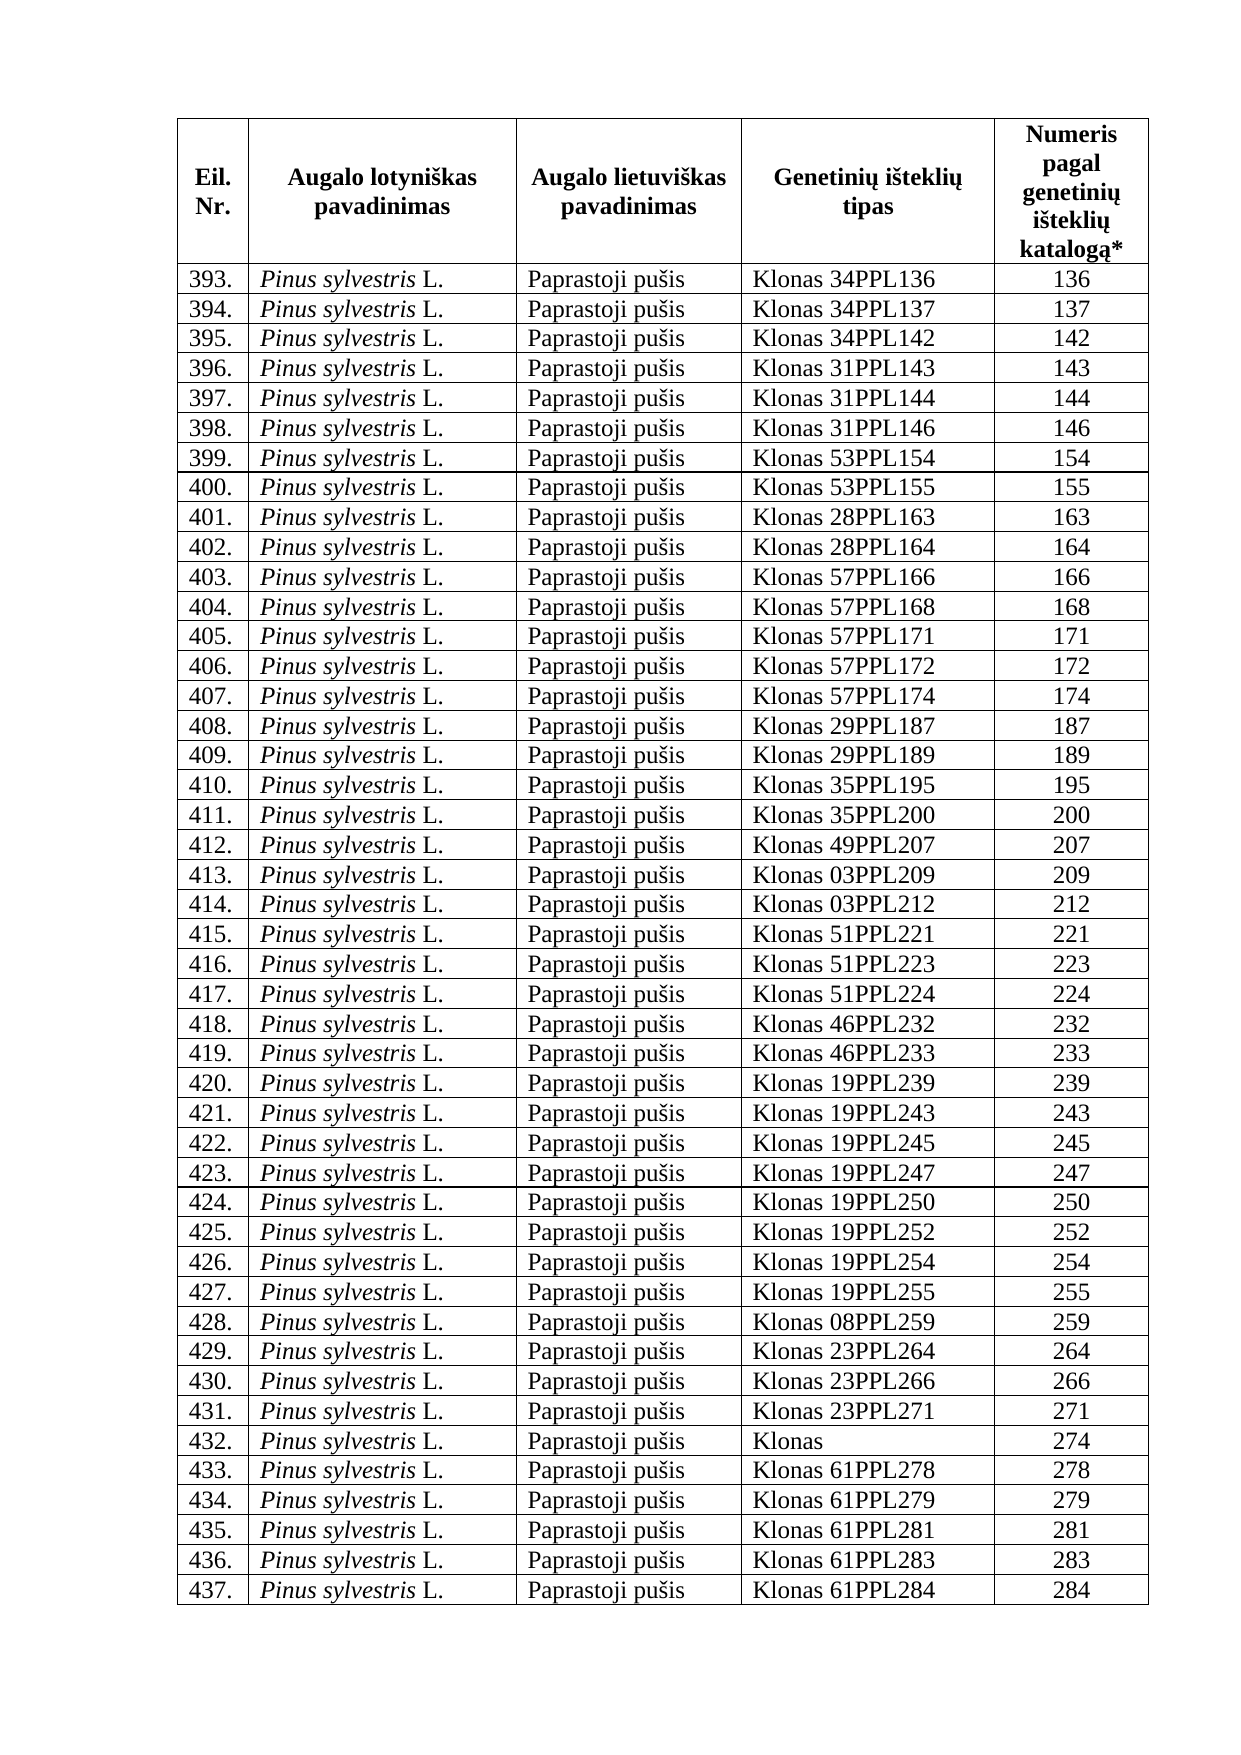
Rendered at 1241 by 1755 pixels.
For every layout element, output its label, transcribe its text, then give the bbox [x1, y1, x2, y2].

table_cell 259 [995, 1307, 1148, 1335]
table_cell 404. [178, 592, 248, 620]
table_cell 436. [178, 1545, 248, 1574]
table_cell 420. [178, 1068, 248, 1097]
table_cell Klonas 19PPL247 [742, 1158, 994, 1186]
table_cell Paprastoji pušis [517, 830, 741, 859]
table_cell Pinus sylvestris L. [249, 1098, 516, 1127]
table_cell Pinus sylvestris L. [249, 562, 516, 591]
table_cell 428. [178, 1307, 248, 1335]
table_cell Paprastoji pušis [517, 681, 741, 710]
table_cell 136 [995, 264, 1148, 293]
table_cell Pinus sylvestris L. [249, 860, 516, 888]
table_cell 274 [995, 1426, 1148, 1454]
table_cell Pinus sylvestris L. [249, 502, 516, 531]
table_cell Pinus sylvestris L. [249, 324, 516, 352]
table_cell 142 [995, 324, 1148, 352]
table_cell Pinus sylvestris L. [249, 919, 516, 948]
table_cell Pinus sylvestris L. [249, 770, 516, 799]
table_cell 394. [178, 294, 248, 322]
table_cell Klonas 19PPL239 [742, 1068, 994, 1097]
table_cell Klonas 23PPL266 [742, 1366, 994, 1395]
table_cell 415. [178, 919, 248, 948]
table_cell 424. [178, 1188, 248, 1216]
table_cell Klonas 49PPL207 [742, 830, 994, 859]
table_cell Pinus sylvestris L. [249, 264, 516, 293]
table_cell 429. [178, 1336, 248, 1365]
table_header Eil. Nr. [178, 119, 248, 263]
table_cell Klonas 29PPL187 [742, 711, 994, 739]
table_cell 233 [995, 1039, 1148, 1067]
table_cell Paprastoji pušis [517, 1515, 741, 1544]
table_cell 393. [178, 264, 248, 293]
table_cell 403. [178, 562, 248, 591]
table_cell Paprastoji pušis [517, 1485, 741, 1514]
table_cell 172 [995, 651, 1148, 680]
table_cell 174 [995, 681, 1148, 710]
table_cell 399. [178, 443, 248, 471]
table_cell 422. [178, 1128, 248, 1157]
table_cell Pinus sylvestris L. [249, 890, 516, 918]
table_cell 425. [178, 1217, 248, 1246]
table_cell 432. [178, 1426, 248, 1454]
table_cell Pinus sylvestris L. [249, 1336, 516, 1365]
table_cell 187 [995, 711, 1148, 739]
table_cell Paprastoji pušis [517, 383, 741, 412]
table_cell 271 [995, 1396, 1148, 1425]
table_cell 266 [995, 1366, 1148, 1395]
table_cell Paprastoji pušis [517, 1039, 741, 1067]
table_cell 163 [995, 502, 1148, 531]
table_cell 410. [178, 770, 248, 799]
table_cell 416. [178, 949, 248, 978]
table_cell Paprastoji pušis [517, 800, 741, 829]
table_cell 155 [995, 473, 1148, 501]
table_cell Klonas 61PPL281 [742, 1515, 994, 1544]
table_cell 405. [178, 621, 248, 650]
table_cell 146 [995, 413, 1148, 442]
table_cell Paprastoji pušis [517, 1426, 741, 1454]
table_cell Pinus sylvestris L. [249, 1485, 516, 1514]
table_cell Klonas 57PPL172 [742, 651, 994, 680]
table_cell Paprastoji pušis [517, 473, 741, 501]
table_cell Klonas 51PPL221 [742, 919, 994, 948]
table_cell Paprastoji pušis [517, 1366, 741, 1395]
table_cell Klonas 51PPL223 [742, 949, 994, 978]
table_header Numeris pagal genetinių išteklių katalogą* [995, 119, 1148, 263]
table_cell Paprastoji pušis [517, 1396, 741, 1425]
table_cell Paprastoji pušis [517, 1575, 741, 1603]
table_cell Pinus sylvestris L. [249, 1307, 516, 1335]
table_cell 252 [995, 1217, 1148, 1246]
table_cell Pinus sylvestris L. [249, 1515, 516, 1544]
table_cell Pinus sylvestris L. [249, 1545, 516, 1574]
table_cell Pinus sylvestris L. [249, 473, 516, 501]
table_cell 398. [178, 413, 248, 442]
table_cell Klonas 03PPL209 [742, 860, 994, 888]
table_cell Klonas 51PPL224 [742, 979, 994, 1008]
table_cell Paprastoji pušis [517, 651, 741, 680]
table_cell 283 [995, 1545, 1148, 1574]
table_cell Paprastoji pušis [517, 1217, 741, 1246]
table_cell Pinus sylvestris L. [249, 532, 516, 561]
table_cell Klonas 57PPL168 [742, 592, 994, 620]
table_cell Klonas 57PPL174 [742, 681, 994, 710]
table_cell 200 [995, 800, 1148, 829]
table_cell Paprastoji pušis [517, 294, 741, 322]
table_cell Paprastoji pušis [517, 1098, 741, 1127]
table_cell Pinus sylvestris L. [249, 651, 516, 680]
table_header Augalo lotyniškas pavadinimas [249, 119, 516, 263]
table_cell Klonas 34PPL136 [742, 264, 994, 293]
table_cell Paprastoji pušis [517, 592, 741, 620]
table_cell 239 [995, 1068, 1148, 1097]
table_cell Klonas 31PPL143 [742, 353, 994, 382]
table_cell Paprastoji pušis [517, 770, 741, 799]
table_cell Klonas 19PPL243 [742, 1098, 994, 1127]
table_cell Klonas 35PPL195 [742, 770, 994, 799]
table_header Augalo lietuviškas pavadinimas [517, 119, 741, 263]
table_cell Klonas [742, 1426, 994, 1454]
table_cell 433. [178, 1456, 248, 1484]
table_cell Pinus sylvestris L. [249, 1575, 516, 1603]
table_cell 245 [995, 1128, 1148, 1157]
table_cell Pinus sylvestris L. [249, 681, 516, 710]
table_cell Klonas 31PPL144 [742, 383, 994, 412]
table_cell Pinus sylvestris L. [249, 800, 516, 829]
table_cell Klonas 35PPL200 [742, 800, 994, 829]
table_cell 278 [995, 1456, 1148, 1484]
table_cell Pinus sylvestris L. [249, 741, 516, 769]
table_cell Pinus sylvestris L. [249, 1277, 516, 1306]
table_cell Paprastoji pušis [517, 890, 741, 918]
table_cell Paprastoji pušis [517, 413, 741, 442]
table_cell Paprastoji pušis [517, 264, 741, 293]
table_cell Paprastoji pušis [517, 1009, 741, 1037]
table_cell 402. [178, 532, 248, 561]
table_cell Pinus sylvestris L. [249, 1426, 516, 1454]
table_cell 426. [178, 1247, 248, 1276]
table_cell Paprastoji pušis [517, 860, 741, 888]
table_cell 255 [995, 1277, 1148, 1306]
table_cell Paprastoji pušis [517, 502, 741, 531]
table_cell Paprastoji pušis [517, 532, 741, 561]
table_cell 437. [178, 1575, 248, 1603]
table_cell Pinus sylvestris L. [249, 1039, 516, 1067]
table_cell 154 [995, 443, 1148, 471]
table_cell 221 [995, 919, 1148, 948]
table_cell Paprastoji pušis [517, 353, 741, 382]
table_cell 406. [178, 651, 248, 680]
table_cell 232 [995, 1009, 1148, 1037]
table_cell Pinus sylvestris L. [249, 949, 516, 978]
table_cell 435. [178, 1515, 248, 1544]
table_cell 189 [995, 741, 1148, 769]
table_cell 431. [178, 1396, 248, 1425]
table_cell 427. [178, 1277, 248, 1306]
table_cell Klonas 34PPL142 [742, 324, 994, 352]
table_cell Klonas 29PPL189 [742, 741, 994, 769]
table_cell 413. [178, 860, 248, 888]
table_cell Klonas 61PPL279 [742, 1485, 994, 1514]
table_cell Paprastoji pušis [517, 1128, 741, 1157]
table_cell Paprastoji pušis [517, 1247, 741, 1276]
table_cell 279 [995, 1485, 1148, 1514]
table_cell 264 [995, 1336, 1148, 1365]
table_cell 143 [995, 353, 1148, 382]
table_cell Klonas 28PPL164 [742, 532, 994, 561]
table_cell 407. [178, 681, 248, 710]
table_cell 408. [178, 711, 248, 739]
table_cell Pinus sylvestris L. [249, 1158, 516, 1186]
table_cell 400. [178, 473, 248, 501]
table_cell 195 [995, 770, 1148, 799]
table_cell 254 [995, 1247, 1148, 1276]
table_cell Klonas 53PPL154 [742, 443, 994, 471]
table_cell 418. [178, 1009, 248, 1037]
table_cell Klonas 53PPL155 [742, 473, 994, 501]
table_cell Paprastoji pušis [517, 711, 741, 739]
table_cell Klonas 23PPL271 [742, 1396, 994, 1425]
table_cell Paprastoji pušis [517, 1277, 741, 1306]
table_cell Paprastoji pušis [517, 1307, 741, 1335]
table_cell 164 [995, 532, 1148, 561]
table_cell Paprastoji pušis [517, 1545, 741, 1574]
table_cell Klonas 08PPL259 [742, 1307, 994, 1335]
table_cell 281 [995, 1515, 1148, 1544]
table_cell Klonas 34PPL137 [742, 294, 994, 322]
table_cell Paprastoji pušis [517, 324, 741, 352]
table_cell 144 [995, 383, 1148, 412]
table_cell Pinus sylvestris L. [249, 1456, 516, 1484]
table_cell Paprastoji pušis [517, 621, 741, 650]
table_cell Pinus sylvestris L. [249, 1128, 516, 1157]
table_cell 419. [178, 1039, 248, 1067]
table_cell 423. [178, 1158, 248, 1186]
table_cell 212 [995, 890, 1148, 918]
table_cell 430. [178, 1366, 248, 1395]
table_cell 395. [178, 324, 248, 352]
table_cell Paprastoji pušis [517, 562, 741, 591]
table_cell 207 [995, 830, 1148, 859]
table_header Genetinių išteklių tipas [742, 119, 994, 263]
table_cell 250 [995, 1188, 1148, 1216]
table_cell Klonas 46PPL232 [742, 1009, 994, 1037]
table_cell Pinus sylvestris L. [249, 1068, 516, 1097]
table_cell Klonas 19PPL254 [742, 1247, 994, 1276]
table_cell Pinus sylvestris L. [249, 1396, 516, 1425]
table_cell 409. [178, 741, 248, 769]
table_cell Klonas 19PPL255 [742, 1277, 994, 1306]
table_cell Paprastoji pušis [517, 1068, 741, 1097]
table_cell Paprastoji pušis [517, 443, 741, 471]
table_cell Paprastoji pušis [517, 741, 741, 769]
table_cell Klonas 46PPL233 [742, 1039, 994, 1067]
table_cell 171 [995, 621, 1148, 650]
table_cell 243 [995, 1098, 1148, 1127]
table_cell 284 [995, 1575, 1148, 1603]
table_cell 137 [995, 294, 1148, 322]
table_cell Pinus sylvestris L. [249, 1247, 516, 1276]
table_cell 223 [995, 949, 1148, 978]
table_cell Pinus sylvestris L. [249, 979, 516, 1008]
table_cell Klonas 23PPL264 [742, 1336, 994, 1365]
table_cell 209 [995, 860, 1148, 888]
table_cell 166 [995, 562, 1148, 591]
table_cell Pinus sylvestris L. [249, 830, 516, 859]
table_cell Klonas 19PPL250 [742, 1188, 994, 1216]
table_cell 417. [178, 979, 248, 1008]
table_cell 168 [995, 592, 1148, 620]
table_cell 414. [178, 890, 248, 918]
table_cell 401. [178, 502, 248, 531]
table_cell Pinus sylvestris L. [249, 711, 516, 739]
table_cell Pinus sylvestris L. [249, 1217, 516, 1246]
table_cell Paprastoji pušis [517, 1456, 741, 1484]
table_cell Pinus sylvestris L. [249, 353, 516, 382]
table_cell Klonas 31PPL146 [742, 413, 994, 442]
table_cell Klonas 19PPL245 [742, 1128, 994, 1157]
table_cell 411. [178, 800, 248, 829]
table_cell Klonas 28PPL163 [742, 502, 994, 531]
table_cell 396. [178, 353, 248, 382]
table_cell Pinus sylvestris L. [249, 592, 516, 620]
table_cell 224 [995, 979, 1148, 1008]
table_cell Pinus sylvestris L. [249, 443, 516, 471]
table_cell 412. [178, 830, 248, 859]
table_cell Klonas 61PPL283 [742, 1545, 994, 1574]
table_cell Klonas 57PPL166 [742, 562, 994, 591]
table_cell 434. [178, 1485, 248, 1514]
table_cell Pinus sylvestris L. [249, 1009, 516, 1037]
table_cell Paprastoji pušis [517, 979, 741, 1008]
table_cell Klonas 61PPL284 [742, 1575, 994, 1603]
table_cell Pinus sylvestris L. [249, 1366, 516, 1395]
table_cell Pinus sylvestris L. [249, 383, 516, 412]
table_cell Klonas 03PPL212 [742, 890, 994, 918]
table_cell Paprastoji pušis [517, 1158, 741, 1186]
table_cell 397. [178, 383, 248, 412]
table_cell Pinus sylvestris L. [249, 413, 516, 442]
table_cell Pinus sylvestris L. [249, 621, 516, 650]
table_cell Klonas 61PPL278 [742, 1456, 994, 1484]
table_cell Paprastoji pušis [517, 949, 741, 978]
table_cell 421. [178, 1098, 248, 1127]
table_cell Paprastoji pušis [517, 1188, 741, 1216]
table_cell Paprastoji pušis [517, 919, 741, 948]
table_cell Pinus sylvestris L. [249, 1188, 516, 1216]
table_cell Pinus sylvestris L. [249, 294, 516, 322]
table_cell Paprastoji pušis [517, 1336, 741, 1365]
table_cell Klonas 19PPL252 [742, 1217, 994, 1246]
table_cell 247 [995, 1158, 1148, 1186]
table_cell Klonas 57PPL171 [742, 621, 994, 650]
